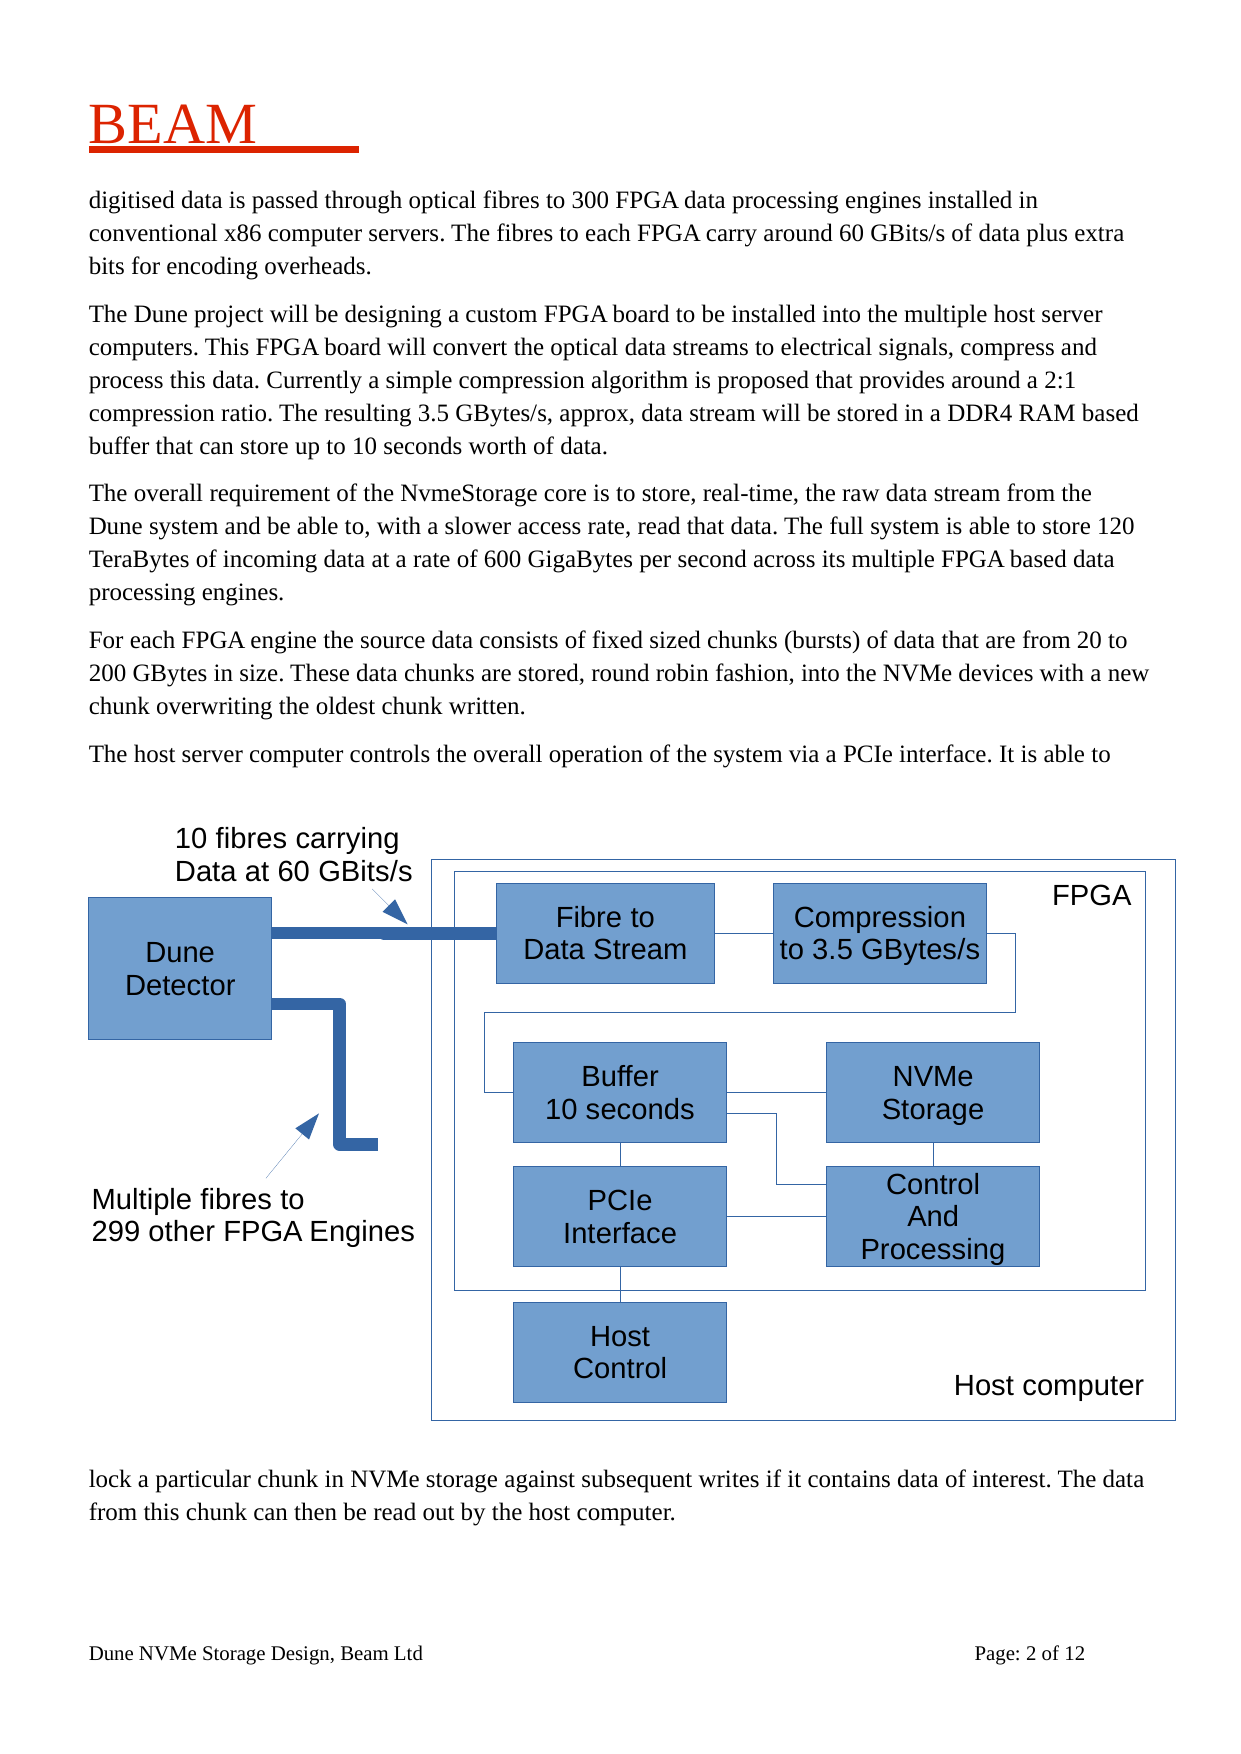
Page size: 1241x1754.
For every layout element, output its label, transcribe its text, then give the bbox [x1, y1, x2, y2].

text lock a particular chunk in NVMe storage against subsequent writes if it contains data of interest. The data from this chunk can then be read out by the host computer. [88, 1464, 1152, 1526]
text For each FPGA engine the source data consists of fixed sized chunks (bursts) of data that are from 20 to 200 GBytes in size. These data chunks are stored, round robin fashion, into the NVMe devices with a new chunk overwriting the oldest chunk written. [88, 625, 1152, 720]
text The Dune project will be designing a custom FPGA board to be installed into the multiple host server computers. This FPGA board will convert the optical data streams to electrical signals, compress and process this data. Currently a simple compression algorithm is proposed that provides around a 2:1 compression ratio. The resulting 3.5 GBytes/s, approx, data stream will be stored in a DDR4 RAM based buffer that can store up to 10 seconds worth of data. [88, 299, 1152, 459]
text The host server computer controls the overall operation of the system via a PCIe interface. It is able to [88, 739, 1152, 789]
text The overall requirement of the NvmeStorage core is to store, real-time, the raw data stream from the Dune system and be able to, with a slower access rate, read that data. The full system is able to store 120 TeraBytes of incoming data at a rate of 600 GigaBytes per second across its multiple FPGA based data processing engines. [88, 478, 1152, 606]
text digitised data is passed through optical fibres to 300 FPGA data processing engines installed in conventional x86 computer servers. The fibres to each FPGA carry around 60 GBits/s of data plus extra bits for encoding overheads. [88, 185, 1152, 280]
